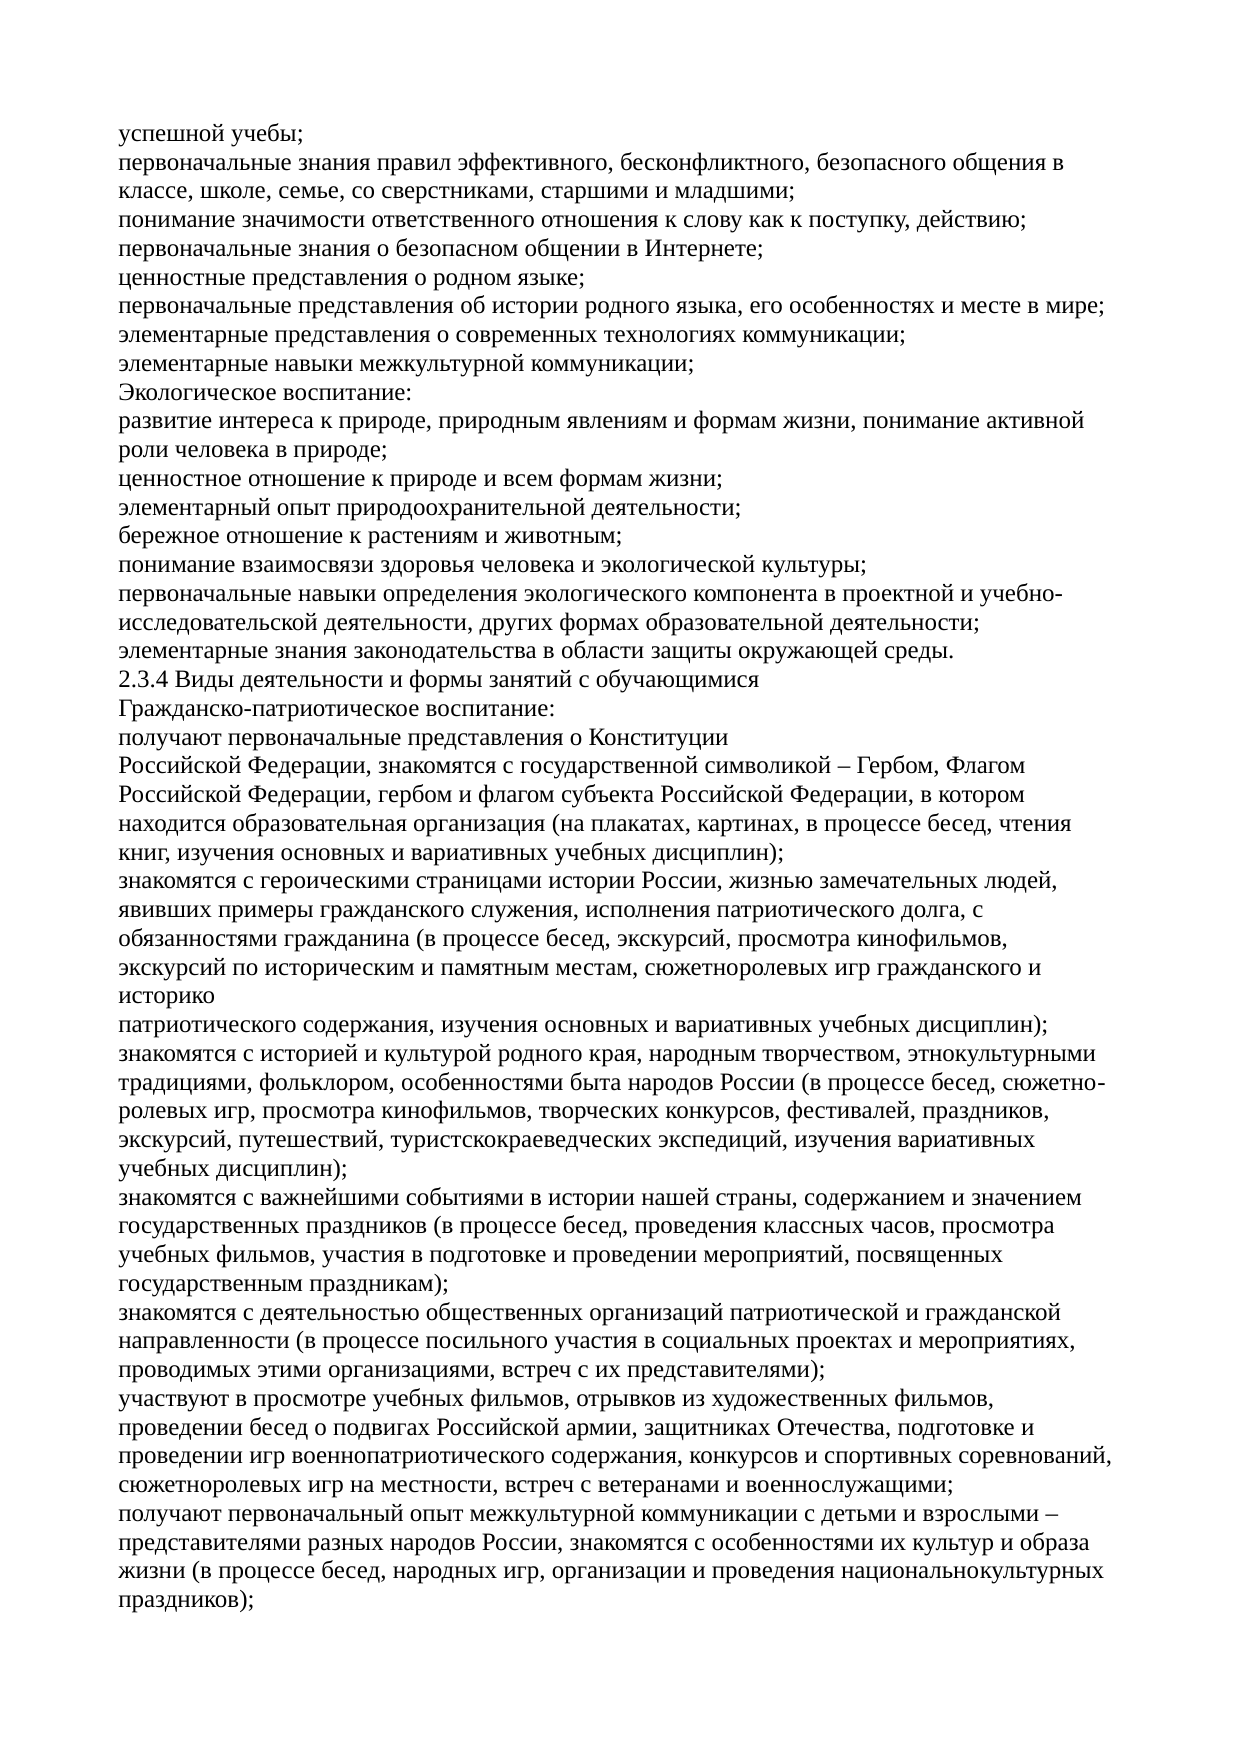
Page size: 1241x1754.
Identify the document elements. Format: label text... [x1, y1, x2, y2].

text первоначальные знания о безопасном общении в Интернете; [118, 233, 1122, 262]
text понимание взаимосвязи здоровья человека и экологической культуры; [118, 549, 1122, 578]
text знакомятся с важнейшими событиями в истории нашей страны, содержанием и значением государственных праздников (в процессе бесед, проведения классных часов, просмотра учебных фильмов, участия в подготовке и проведении мероприятий, посвященных государственным праздникам); [118, 1182, 1122, 1297]
text 2.3.4 Виды деятельности и формы занятий с обучающимися [118, 664, 1122, 693]
text элементарные представления о современных технологиях коммуникации; [118, 319, 1122, 348]
text успешной учебы; [118, 118, 1122, 147]
text бережное отношение к растениям и животным; [118, 521, 1122, 549]
text понимание значимости ответственного отношения к слову как к поступку, действию; [118, 204, 1122, 233]
text знакомятся с героическими страницами истории России, жизнью замечательных людей, явивших примеры гражданского служения, исполнения патриотического долга, с обязанностями гражданина (в процессе бесед, экскурсий, просмотра кинофильмов, экскурсий по историческим и памятным местам, сюжетно­ролевых игр гражданского и историко­ патриотического содержания, изучения основных и вариативных учебных дисциплин); [118, 866, 1122, 1038]
text первоначальные знания правил эффективного, бесконфликтного, безопасного общения в классе, школе, семье, со сверстниками, старшими и младшими; [118, 147, 1122, 204]
text получают первоначальные представления о Конституции Российской Федерации, знакомятся с государственной символикой – Гербом, Флагом Российской Федерации, гербом и флагом субъекта Российской Федерации, в котором находится образовательная организация (на плакатах, картинах, в процессе бесед, чтения книг, изучения основных и вариативных учебных дисциплин); [118, 722, 1122, 866]
text Экологическое воспитание: [118, 377, 1122, 406]
text элементарные навыки межкультурной коммуникации; [118, 348, 1122, 377]
text первоначальные навыки определения экологического компонента в проектной и учебно-исследовательской деятельности, других формах образовательной деятельности; [118, 578, 1122, 636]
text элементарные знания законодательства в области защиты окружающей среды. [118, 636, 1122, 664]
text знакомятся с деятельностью общественных организаций патриотической и гражданской направленности (в процессе посильного участия в социальных проектах и мероприятиях, проводимых этими организациями, встреч с их представителями); [118, 1297, 1122, 1383]
text элементарный опыт природоохранительной деятельности; [118, 492, 1122, 521]
text участвуют в просмотре учебных фильмов, отрывков из художественных фильмов, проведении бесед о подвигах Российской армии, защитниках Отечества, подготовке и проведении игр военно­патриотического содержания, конкурсов и спортивных соревнований, сюжетно­ролевых игр на местности, встреч с ветеранами и военнослужащими; [118, 1383, 1122, 1498]
text знакомятся с историей и культурой родного края, народным творчеством, этнокультурными традициями, фольклором, особенностями быта народов России (в процессе бесед, сюжетно­ролевых игр, просмотра кинофильмов, творческих конкурсов, фестивалей, праздников, экскурсий, путешествий, туристско­краеведческих экспедиций, изучения вариативных учебных дисциплин); [118, 1038, 1122, 1182]
text ценностные представления о родном языке; [118, 262, 1122, 291]
text первоначальные представления об истории родного языка, его особенностях и месте в мире; [118, 291, 1122, 319]
text Гражданско-патриотическое воспитание: [118, 693, 1122, 722]
text получают первоначальный опыт межкультурной коммуникации с детьми и взрослыми – представителями разных народов России, знакомятся с особенностями их культур и образа жизни (в процессе бесед, народных игр, организации и проведения национально­культурных праздников); [118, 1498, 1122, 1613]
text ценностное отношение к природе и всем формам жизни; [118, 463, 1122, 492]
text развитие интереса к природе, природным явлениям и формам жизни, понимание активной роли человека в природе; [118, 406, 1122, 463]
